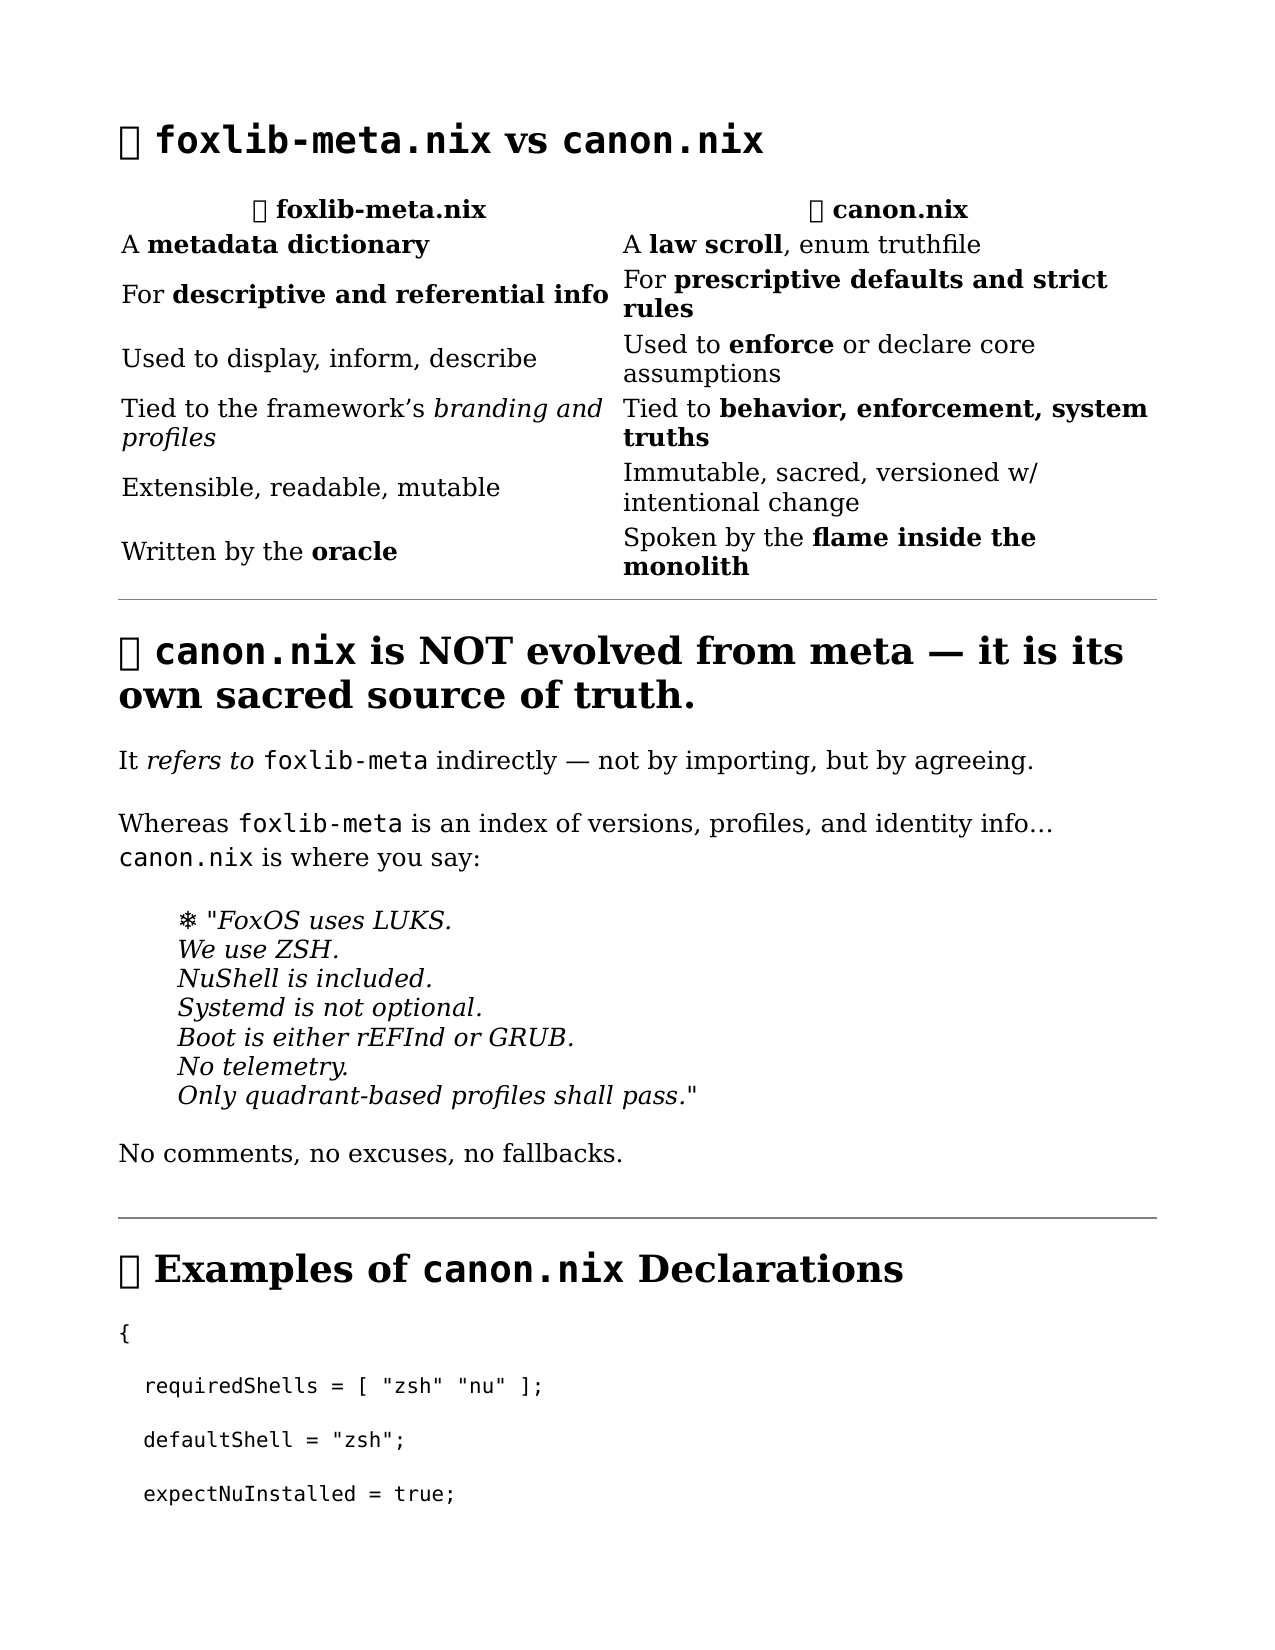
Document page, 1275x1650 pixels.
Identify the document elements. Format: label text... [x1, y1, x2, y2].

table_cell Tied to behavior, enforcement, system truths [620, 391, 1157, 456]
text expectNuInstalled = true; [118, 1482, 1157, 1506]
text ❄️ "FoxOS uses LUKS. We use ZSH. NuShell is included. Systemd is not optional. Boot is either rEFInd or GRUB. No telemetry. Only quadrant-based profiles shall pass." [177, 906, 1098, 1110]
table_cell Used to enforce or declare core assumptions [620, 327, 1157, 391]
table_cell For descriptive and referential info [118, 262, 620, 327]
text { [118, 1321, 1157, 1345]
table_header 🧠 foxlib-meta.nix [118, 192, 620, 227]
subtitle 🧾 Examples of canon.nix Declarations [118, 1247, 1157, 1291]
table_cell Spoken by the flame inside the monolith [620, 520, 1157, 584]
table_cell Used to display, inform, describe [118, 327, 620, 391]
subtitle 🧱 foxlib-meta.nix vs canon.nix [118, 118, 1157, 162]
table_cell A law scroll, enum truthfile [620, 227, 1157, 262]
table_cell For prescriptive defaults and strict rules [620, 262, 1157, 327]
text Whereas foxlib-meta is an index of versions, profiles, and identity info… canon.nix is where you say: [118, 809, 1157, 872]
table_cell Written by the oracle [118, 520, 620, 584]
table_cell A metadata dictionary [118, 227, 620, 262]
table_header 🧬 canon.nix [620, 192, 1157, 227]
table_cell Immutable, sacred, versioned w/ intentional change [620, 456, 1157, 520]
table_cell Tied to the framework’s branding and profiles [118, 391, 620, 456]
text No comments, no excuses, no fallbacks. [118, 1140, 1157, 1169]
text requiredShells = [ "zsh" "nu" ]; [118, 1374, 1157, 1399]
text defaultShell = "zsh"; [118, 1428, 1157, 1452]
text It refers to foxlib-meta indirectly — not by importing, but by agreeing. [118, 746, 1157, 776]
table_cell Extensible, readable, mutable [118, 456, 620, 520]
subtitle 🧬 canon.nix is NOT evolved from meta — it is its own sacred source of truth. [118, 629, 1157, 717]
